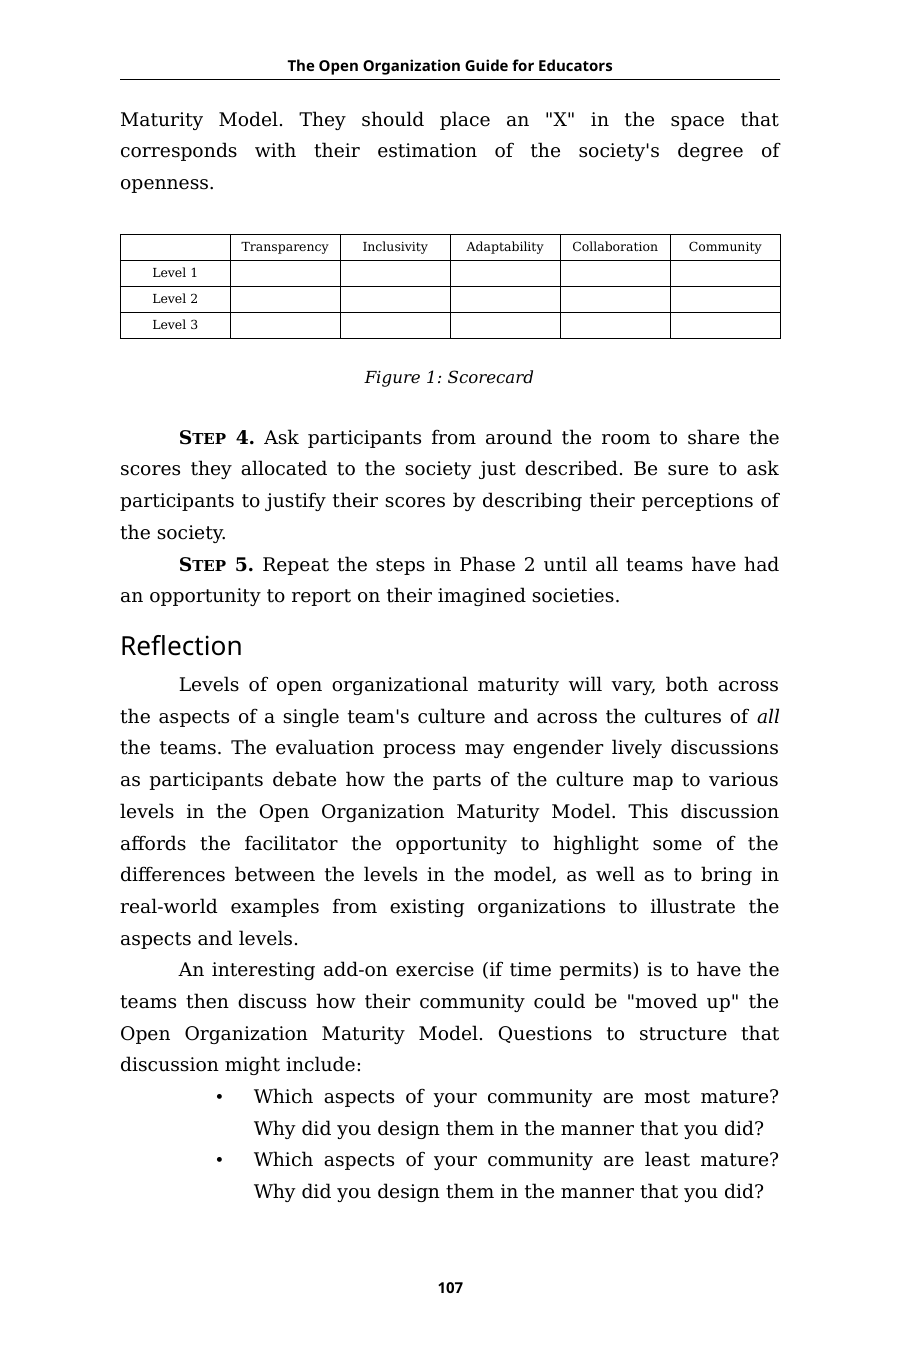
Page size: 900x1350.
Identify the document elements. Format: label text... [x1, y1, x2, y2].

text Levels of open organizational maturity will vary, both across the aspects of a single team's culture and across the cultures of all the teams. The evaluation process may engender lively discussions as participants debate how the parts of the culture map to various levels in the Open Organization Maturity Model. This discussion affords the facilitator the opportunity to highlight some of the differences between the levels in the model, as well as to bring in real-world examples from existing organizations to illustrate the aspects and levels. [120, 674, 780, 949]
table_cell [561, 261, 670, 286]
text An interesting add-on exercise (if time permits) is to have the teams then discuss how their community could be "moved up" the Open Organization Maturity Model. Questions to structure that discussion might include: [120, 959, 780, 1076]
table_cell [231, 261, 340, 286]
table_cell Level 3 [121, 313, 230, 338]
table_cell Level 1 [121, 261, 230, 286]
text Step 5. Repeat the steps in Phase 2 until all teams have had an opportunity to report on their imagined societies. [120, 553, 780, 607]
table_header Inclusivity [341, 235, 450, 260]
table_cell [671, 287, 780, 312]
table_cell [231, 313, 340, 338]
table_cell [451, 313, 560, 338]
table_cell [341, 287, 450, 312]
table_cell Level 2 [121, 287, 230, 312]
table_cell [341, 313, 450, 338]
table_cell [671, 313, 780, 338]
table_cell [231, 287, 340, 312]
table_cell [451, 287, 560, 312]
text Figure 1: Scorecard [120, 368, 780, 388]
table_cell [561, 287, 670, 312]
text Maturity Model. They should place an "X" in the space that corresponds with their estimation of the society's degree of openness. [120, 109, 780, 194]
table_cell [451, 261, 560, 286]
list Which aspects of your community are most mature? Why did you design them in the manner that you did? [216, 1086, 780, 1139]
table_header Adaptability [451, 235, 560, 260]
table_cell [671, 261, 780, 286]
subtitle Reflection [120, 631, 780, 662]
table_header Collaboration [561, 235, 670, 260]
text Step 4. Ask participants from around the room to share the scores they allocated to the society just described. Be sure to ask participants to justify their scores by describing their perceptions of the society. [120, 426, 780, 543]
table_header Transparency [231, 235, 340, 260]
table_cell [341, 261, 450, 286]
table_cell [561, 313, 670, 338]
table_header [121, 235, 230, 260]
list Which aspects of your community are least mature? Why did you design them in the manner that you did? [216, 1149, 780, 1203]
table_header Community [671, 235, 780, 260]
